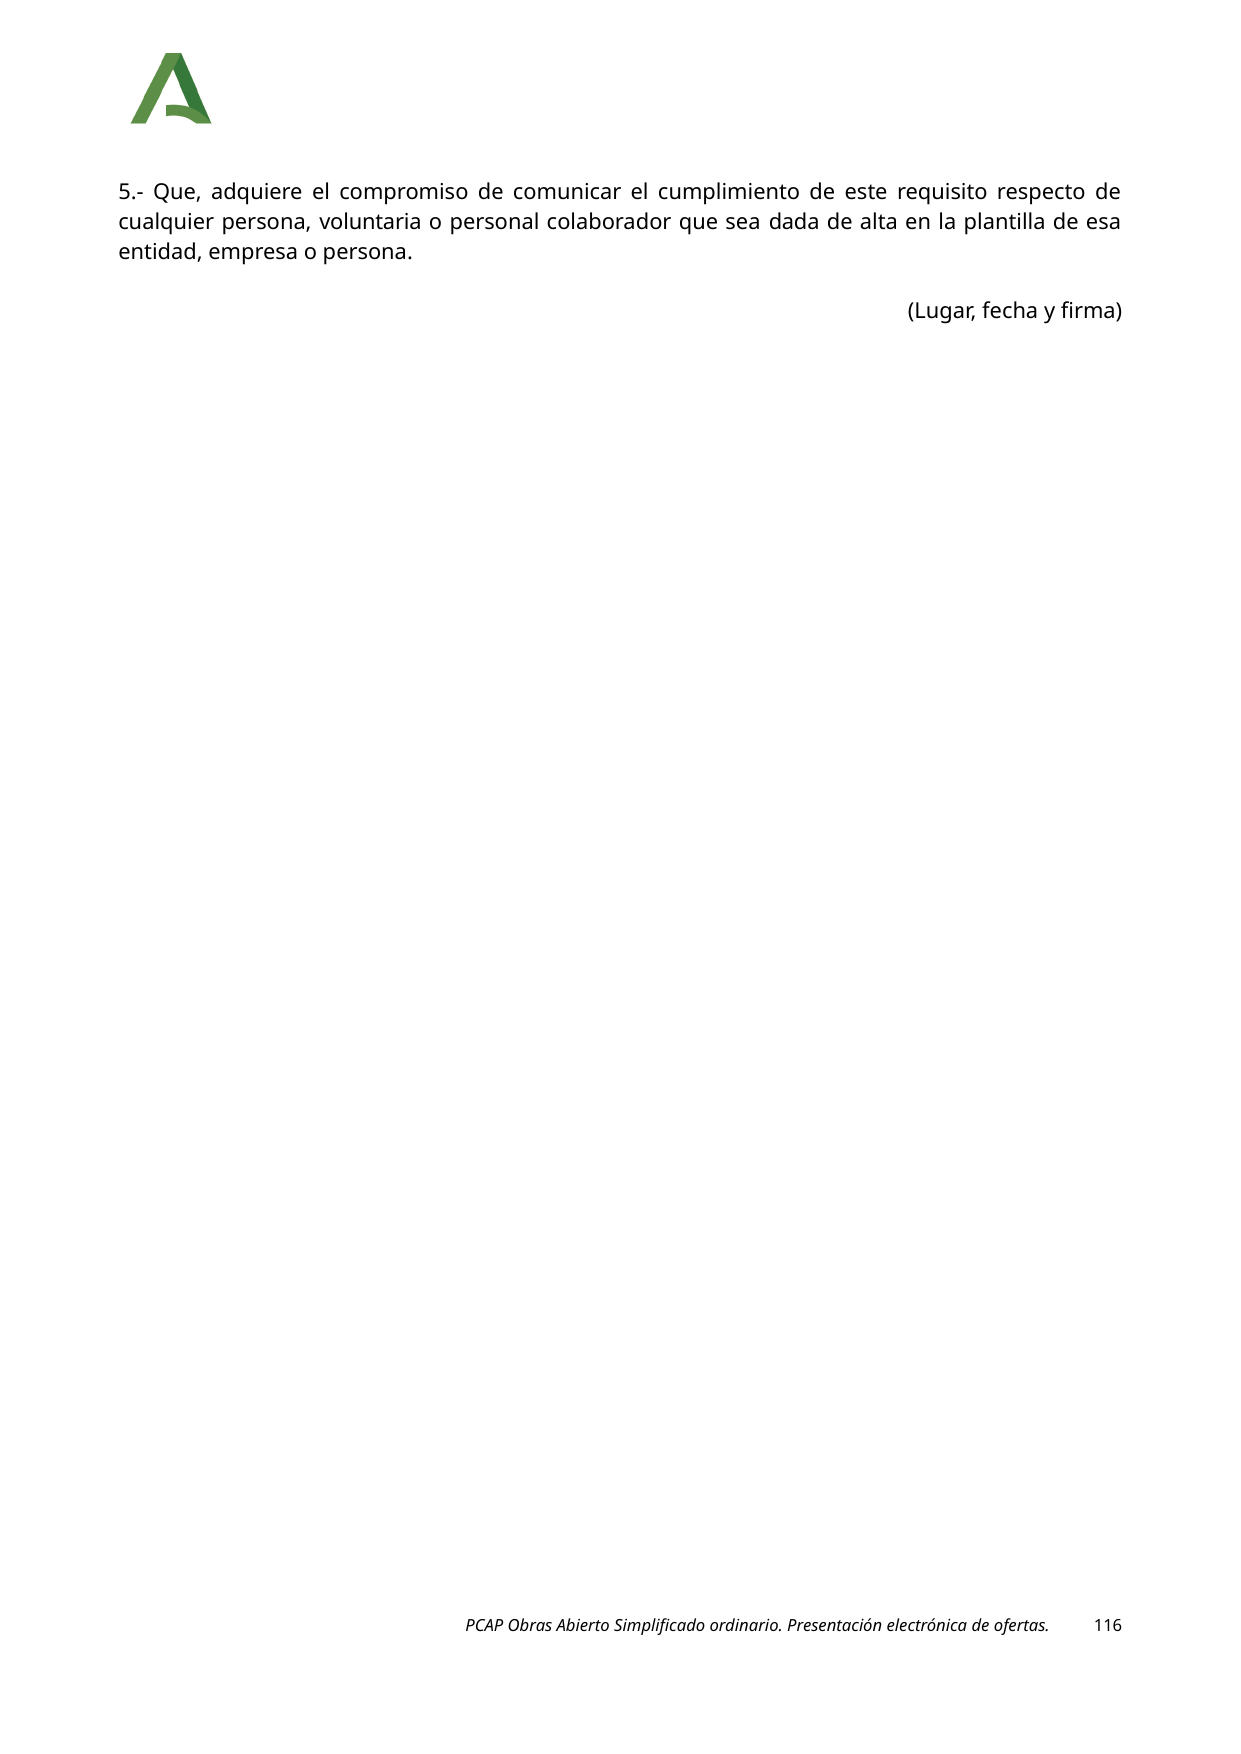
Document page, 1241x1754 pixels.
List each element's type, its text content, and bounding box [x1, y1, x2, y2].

picture [127, 48, 216, 128]
text (Lugar, fecha y firma) [118, 296, 1122, 325]
text 5.- Que, adquiere el compromiso de comunicar el cumplimiento de este requisito respecto de cualquier persona, voluntaria o personal colaborador que sea dada de alta en la plantilla de esa entidad, empresa o persona. [118, 176, 1122, 266]
